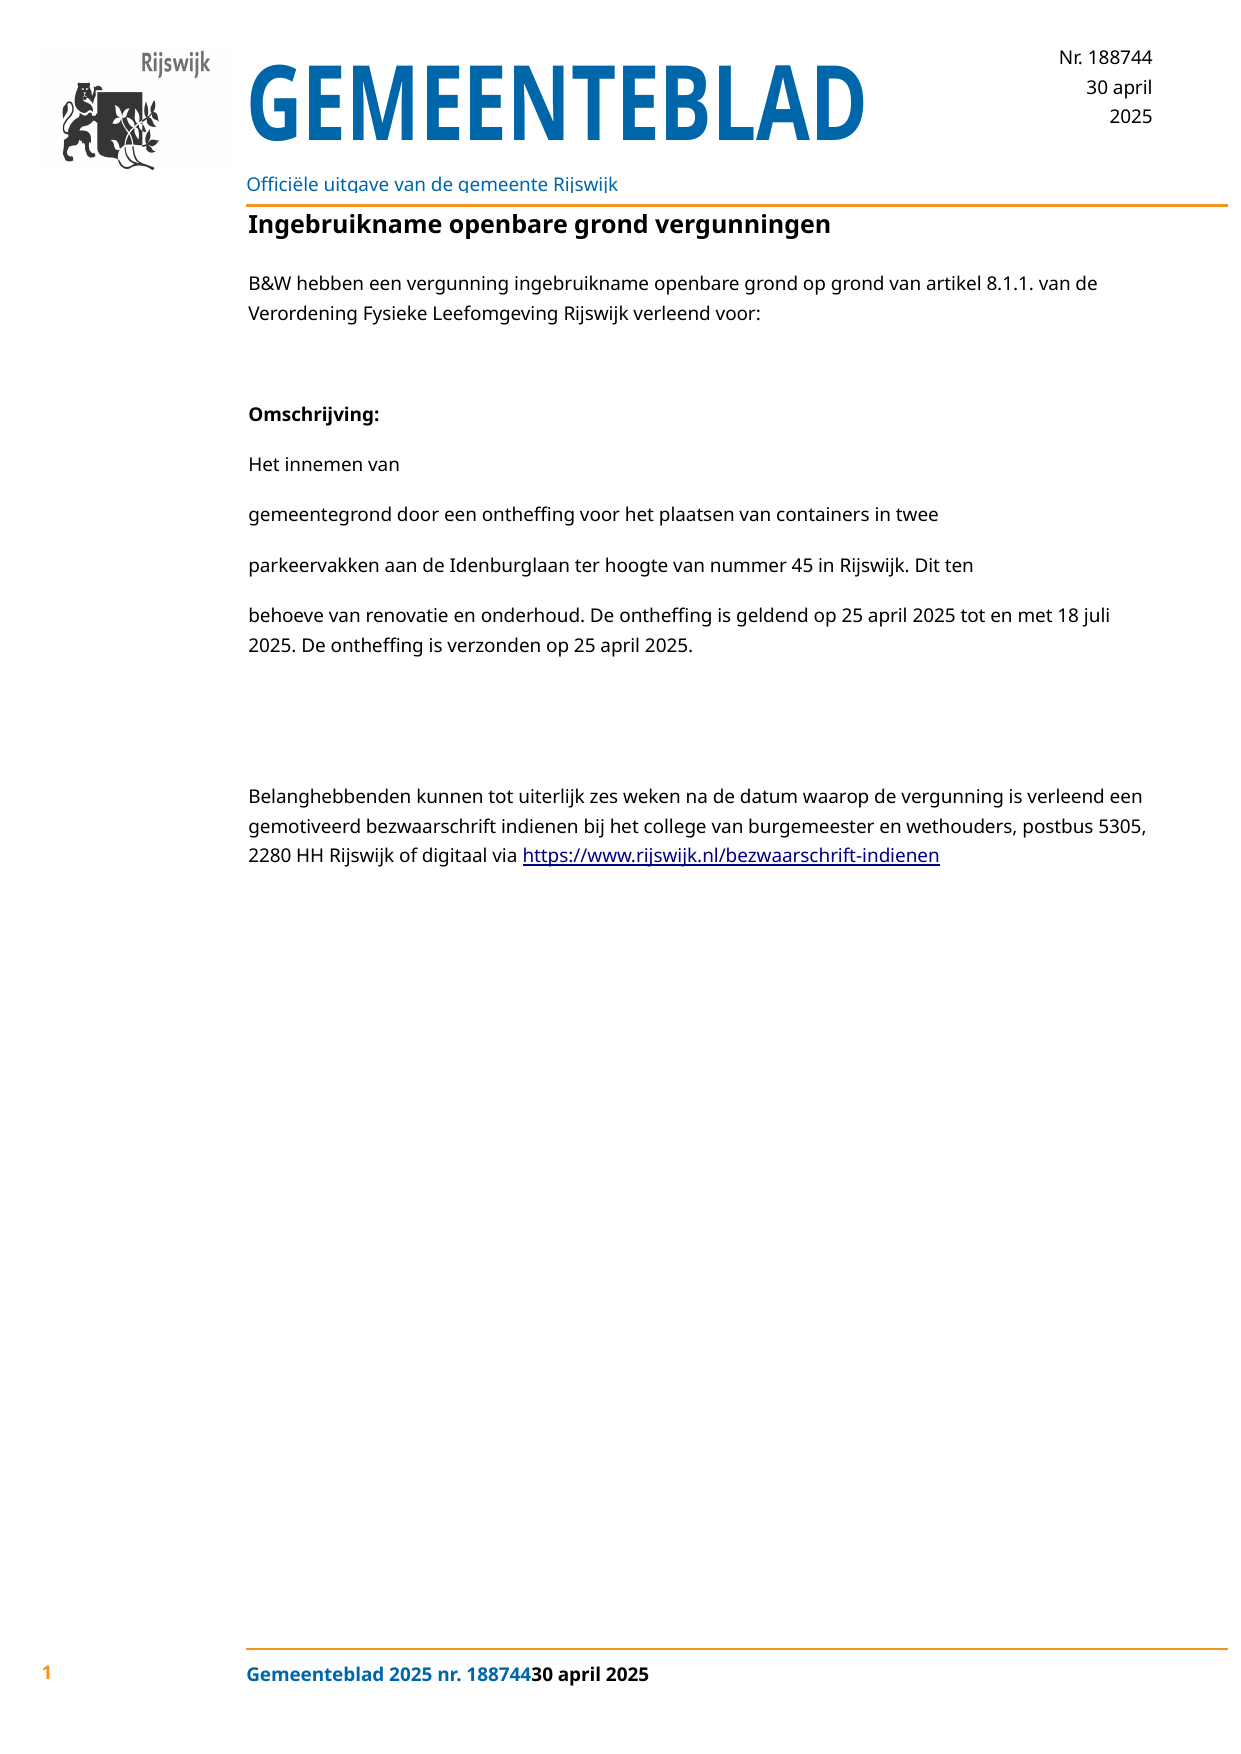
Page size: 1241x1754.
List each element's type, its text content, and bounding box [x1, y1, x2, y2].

text B&W hebben een vergunning ingebruikname openbare grond op grond van artikel 8.1.1. van de Verordening Fysieke Leefomgeving Rijswijk verleend voor: [248, 270, 1152, 326]
text parkeervakken aan de Idenburglaan ter hoogte van nummer 45 in Rijswijk. Dit ten [248, 552, 1152, 578]
picture [41, 47, 231, 172]
text Het innemen van [248, 451, 1152, 477]
text gemeentegrond door een ontheffing voor het plaatsen van containers in twee [248, 502, 1152, 527]
text Ingebruikname openbare grond vergunningen [248, 207, 1152, 241]
text Omschrijving: [248, 401, 1152, 426]
text Belanghebbenden kunnen tot uiterlijk zes weken na de datum waarop de vergunning is verleend een gemotiveerd bezwaarschrift indienen bij het college van burgemeester en wethouders, postbus 5305, 2280 HH Rijswijk of digitaal via https://www.rijswijk.nl/bezwaarschrift-indienen [248, 783, 1152, 868]
text behoeve van renovatie en onderhoud. De ontheffing is geldend op 25 april 2025 tot en met 18 juli 2025. De ontheffing is verzonden op 25 april 2025. [248, 602, 1152, 658]
